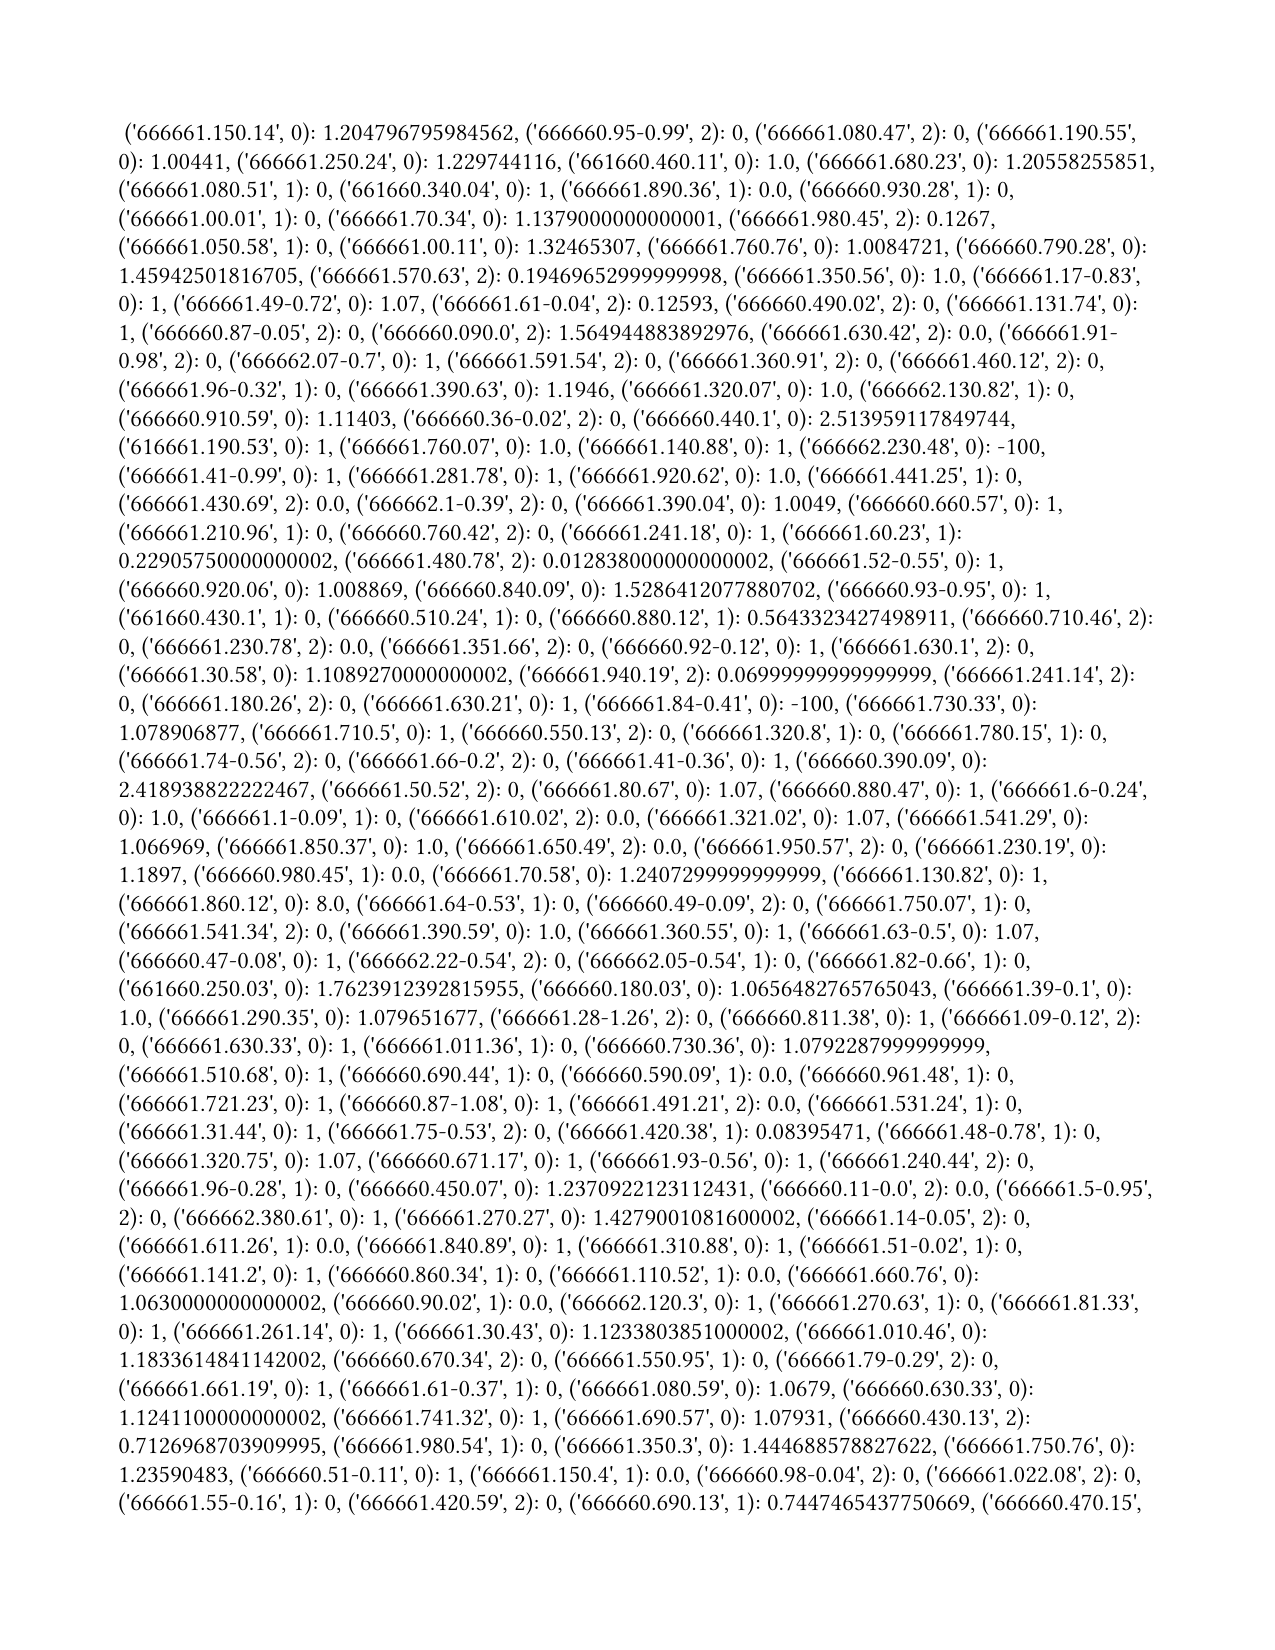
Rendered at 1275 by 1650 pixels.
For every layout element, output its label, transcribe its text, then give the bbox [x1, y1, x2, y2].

text ('666661.150.14', 0): 1.204796795984562, ('666660.95-0.99', 2): 0, ('666661.080.47', 2): 0, ('666661.190.55', 0): 1.00441, ('666661.250.24', 0): 1.229744116, ('661660.460.11', 0): 1.0, ('666661.680.23', 0): 1.20558255851, ('666661.080.51', 1): 0, ('661660.340.04', 0): 1, ('666661.890.36', 1): 0.0, ('666660.930.28', 1): 0, ('666661.00.01', 1): 0, ('666661.70.34', 0): 1.1379000000000001, ('666661.980.45', 2): 0.1267, ('666661.050.58', 1): 0, ('666661.00.11', 0): 1.32465307, ('666661.760.76', 0): 1.0084721, ('666660.790.28', 0): 1.45942501816705, ('666661.570.63', 2): 0.19469652999999998, ('666661.350.56', 0): 1.0, ('666661.17-0.83', 0): 1, ('666661.49-0.72', 0): 1.07, ('666661.61-0.04', 2): 0.12593, ('666660.490.02', 2): 0, ('666661.131.74', 0): 1, ('666660.87-0.05', 2): 0, ('666660.090.0', 2): 1.564944883892976, ('666661.630.42', 2): 0.0, ('666661.91-0.98', 2): 0, ('666662.07-0.7', 0): 1, ('666661.591.54', 2): 0, ('666661.360.91', 2): 0, ('666661.460.12', 2): 0, ('666661.96-0.32', 1): 0, ('666661.390.63', 0): 1.1946, ('666661.320.07', 0): 1.0, ('666662.130.82', 1): 0, ('666660.910.59', 0): 1.11403, ('666660.36-0.02', 2): 0, ('666660.440.1', 0): 2.513959117849744, ('616661.190.53', 0): 1, ('666661.760.07', 0): 1.0, ('666661.140.88', 0): 1, ('666662.230.48', 0): -100, ('666661.41-0.99', 0): 1, ('666661.281.78', 0): 1, ('666661.920.62', 0): 1.0, ('666661.441.25', 1): 0, ('666661.430.69', 2): 0.0, ('666662.1-0.39', 2): 0, ('666661.390.04', 0): 1.0049, ('666660.660.57', 0): 1, ('666661.210.96', 1): 0, ('666660.760.42', 2): 0, ('666661.241.18', 0): 1, ('666661.60.23', 1): 0.22905750000000002, ('666661.480.78', 2): 0.012838000000000002, ('666661.52-0.55', 0): 1, ('666660.920.06', 0): 1.008869, ('666660.840.09', 0): 1.5286412077880702, ('666660.93-0.95', 0): 1, ('661660.430.1', 1): 0, ('666660.510.24', 1): 0, ('666660.880.12', 1): 0.5643323427498911, ('666660.710.46', 2): 0, ('666661.230.78', 2): 0.0, ('666661.351.66', 2): 0, ('666660.92-0.12', 0): 1, ('666661.630.1', 2): 0, ('666661.30.58', 0): 1.1089270000000002, ('666661.940.19', 2): 0.06999999999999999, ('666661.241.14', 2): 0, ('666661.180.26', 2): 0, ('666661.630.21', 0): 1, ('666661.84-0.41', 0): -100, ('666661.730.33', 0): 1.078906877, ('666661.710.5', 0): 1, ('666660.550.13', 2): 0, ('666661.320.8', 1): 0, ('666661.780.15', 1): 0, ('666661.74-0.56', 2): 0, ('666661.66-0.2', 2): 0, ('666661.41-0.36', 0): 1, ('666660.390.09', 0): 2.418938822222467, ('666661.50.52', 2): 0, ('666661.80.67', 0): 1.07, ('666660.880.47', 0): 1, ('666661.6-0.24', 0): 1.0, ('666661.1-0.09', 1): 0, ('666661.610.02', 2): 0.0, ('666661.321.02', 0): 1.07, ('666661.541.29', 0): 1.066969, ('666661.850.37', 0): 1.0, ('666661.650.49', 2): 0.0, ('666661.950.57', 2): 0, ('666661.230.19', 0): 1.1897, ('666660.980.45', 1): 0.0, ('666661.70.58', 0): 1.2407299999999999, ('666661.130.82', 0): 1, ('666661.860.12', 0): 8.0, ('666661.64-0.53', 1): 0, ('666660.49-0.09', 2): 0, ('666661.750.07', 1): 0, ('666661.541.34', 2): 0, ('666661.390.59', 0): 1.0, ('666661.360.55', 0): 1, ('666661.63-0.5', 0): 1.07, ('666660.47-0.08', 0): 1, ('666662.22-0.54', 2): 0, ('666662.05-0.54', 1): 0, ('666661.82-0.66', 1): 0, ('661660.250.03', 0): 1.7623912392815955, ('666660.180.03', 0): 1.0656482765765043, ('666661.39-0.1', 0): 1.0, ('666661.290.35', 0): 1.079651677, ('666661.28-1.26', 2): 0, ('666660.811.38', 0): 1, ('666661.09-0.12', 2): 0, ('666661.630.33', 0): 1, ('666661.011.36', 1): 0, ('666660.730.36', 0): 1.0792287999999999, ('666661.510.68', 0): 1, ('666660.690.44', 1): 0, ('666660.590.09', 1): 0.0, ('666660.961.48', 1): 0, ('666661.721.23', 0): 1, ('666660.87-1.08', 0): 1, ('666661.491.21', 2): 0.0, ('666661.531.24', 1): 0, ('666661.31.44', 0): 1, ('666661.75-0.53', 2): 0, ('666661.420.38', 1): 0.08395471, ('666661.48-0.78', 1): 0, ('666661.320.75', 0): 1.07, ('666660.671.17', 0): 1, ('666661.93-0.56', 0): 1, ('666661.240.44', 2): 0, ('666661.96-0.28', 1): 0, ('666660.450.07', 0): 1.2370922123112431, ('666660.11-0.0', 2): 0.0, ('666661.5-0.95', 2): 0, ('666662.380.61', 0): 1, ('666661.270.27', 0): 1.4279001081600002, ('666661.14-0.05', 2): 0, ('666661.611.26', 1): 0.0, ('666661.840.89', 0): 1, ('666661.310.88', 0): 1, ('666661.51-0.02', 1): 0, ('666661.141.2', 0): 1, ('666660.860.34', 1): 0, ('666661.110.52', 1): 0.0, ('666661.660.76', 0): 1.0630000000000002, ('666660.90.02', 1): 0.0, ('666662.120.3', 0): 1, ('666661.270.63', 1): 0, ('666661.81.33', 0): 1, ('666661.261.14', 0): 1, ('666661.30.43', 0): 1.1233803851000002, ('666661.010.46', 0): 1.1833614841142002, ('666660.670.34', 2): 0, ('666661.550.95', 1): 0, ('666661.79-0.29', 2): 0, ('666661.661.19', 0): 1, ('666661.61-0.37', 1): 0, ('666661.080.59', 0): 1.0679, ('666660.630.33', 0): 1.1241100000000002, ('666661.741.32', 0): 1, ('666661.690.57', 0): 1.07931, ('666660.430.13', 2): 0.7126968703909995, ('666661.980.54', 1): 0, ('666661.350.3', 0): 1.444688578827622, ('666661.750.76', 0): 1.23590483, ('666660.51-0.11', 0): 1, ('666661.150.4', 1): 0.0, ('666660.98-0.04', 2): 0, ('666661.022.08', 2): 0, ('666661.55-0.16', 1): 0, ('666661.420.59', 2): 0, ('666660.690.13', 1): 0.7447465437750669, ('666660.470.15', [118, 118, 1157, 1517]
